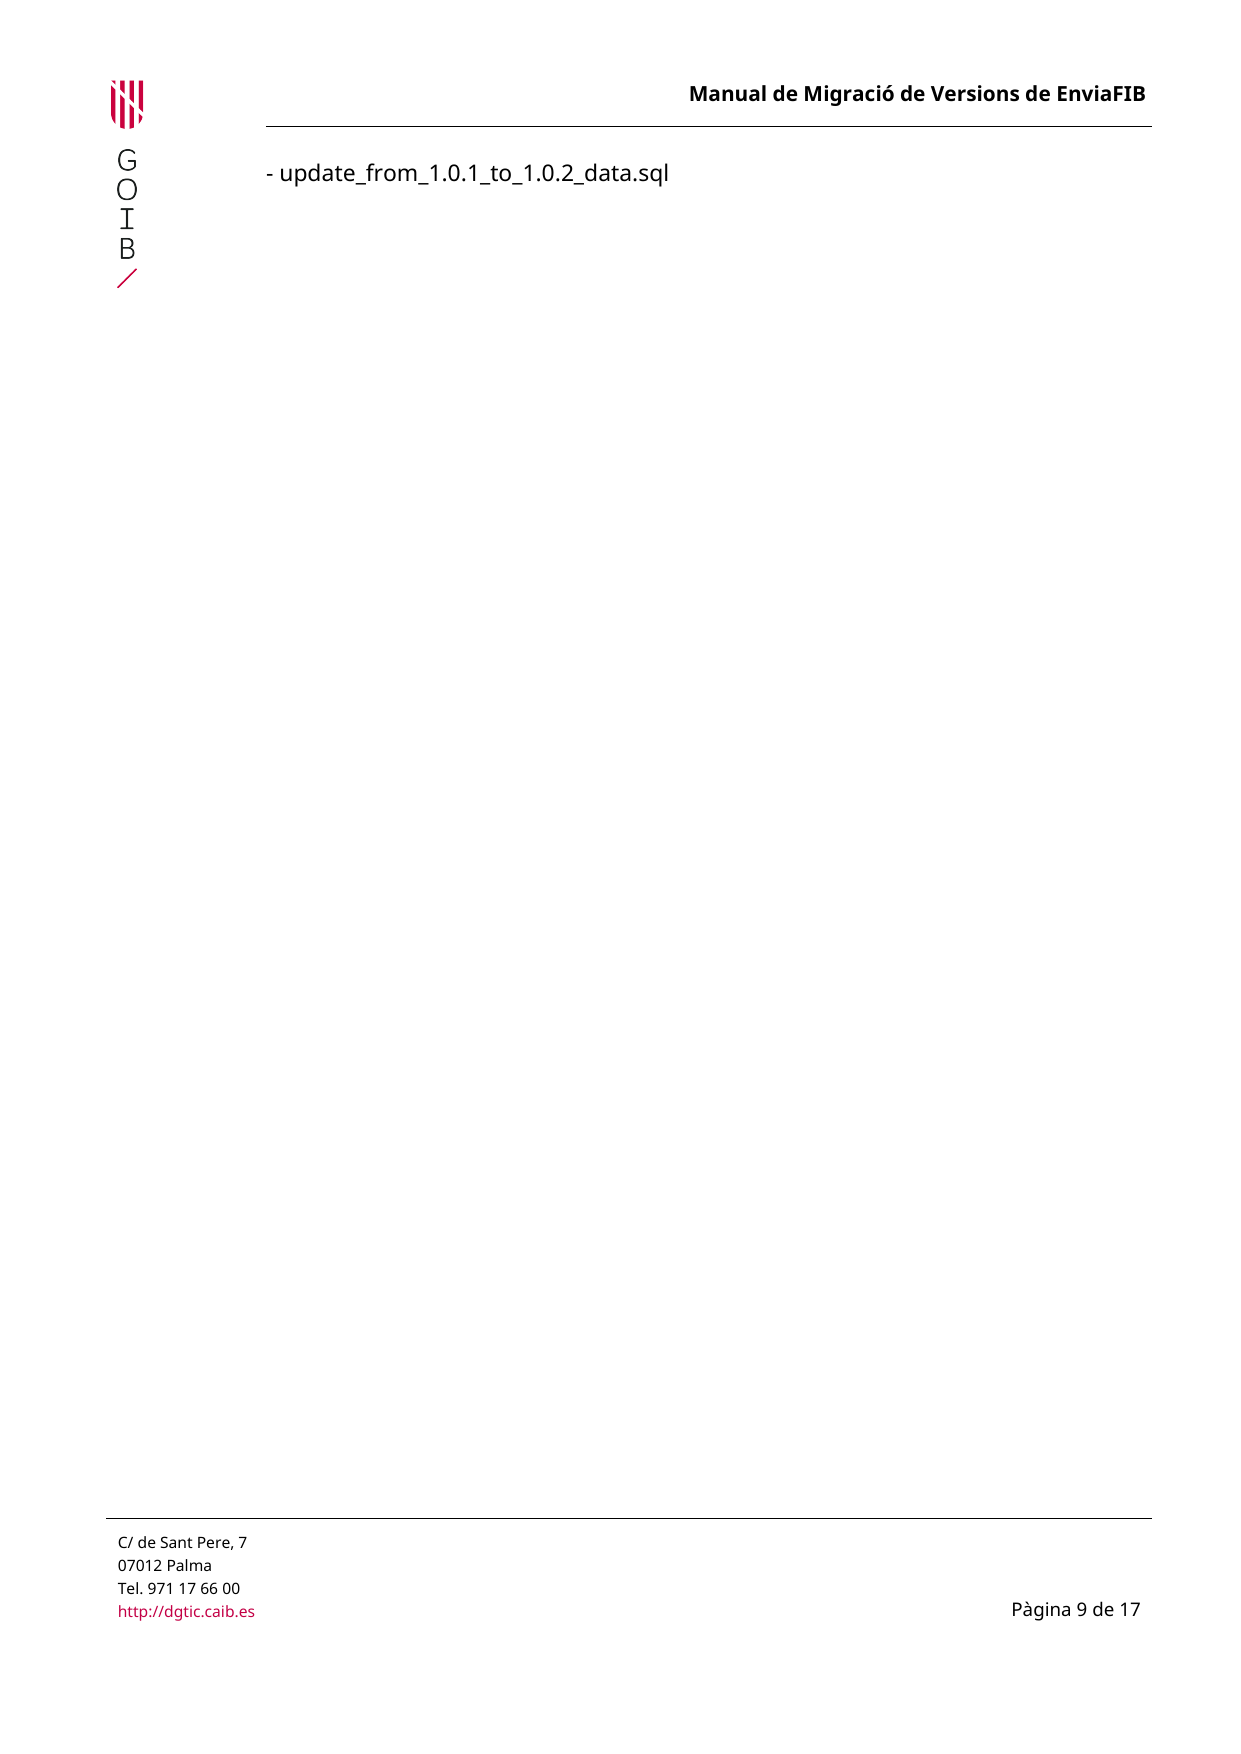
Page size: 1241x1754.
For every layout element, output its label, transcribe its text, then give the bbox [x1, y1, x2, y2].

picture [82, 57, 172, 319]
text - update_from_1.0.1_to_1.0.2_data.sql [266, 156, 1152, 188]
